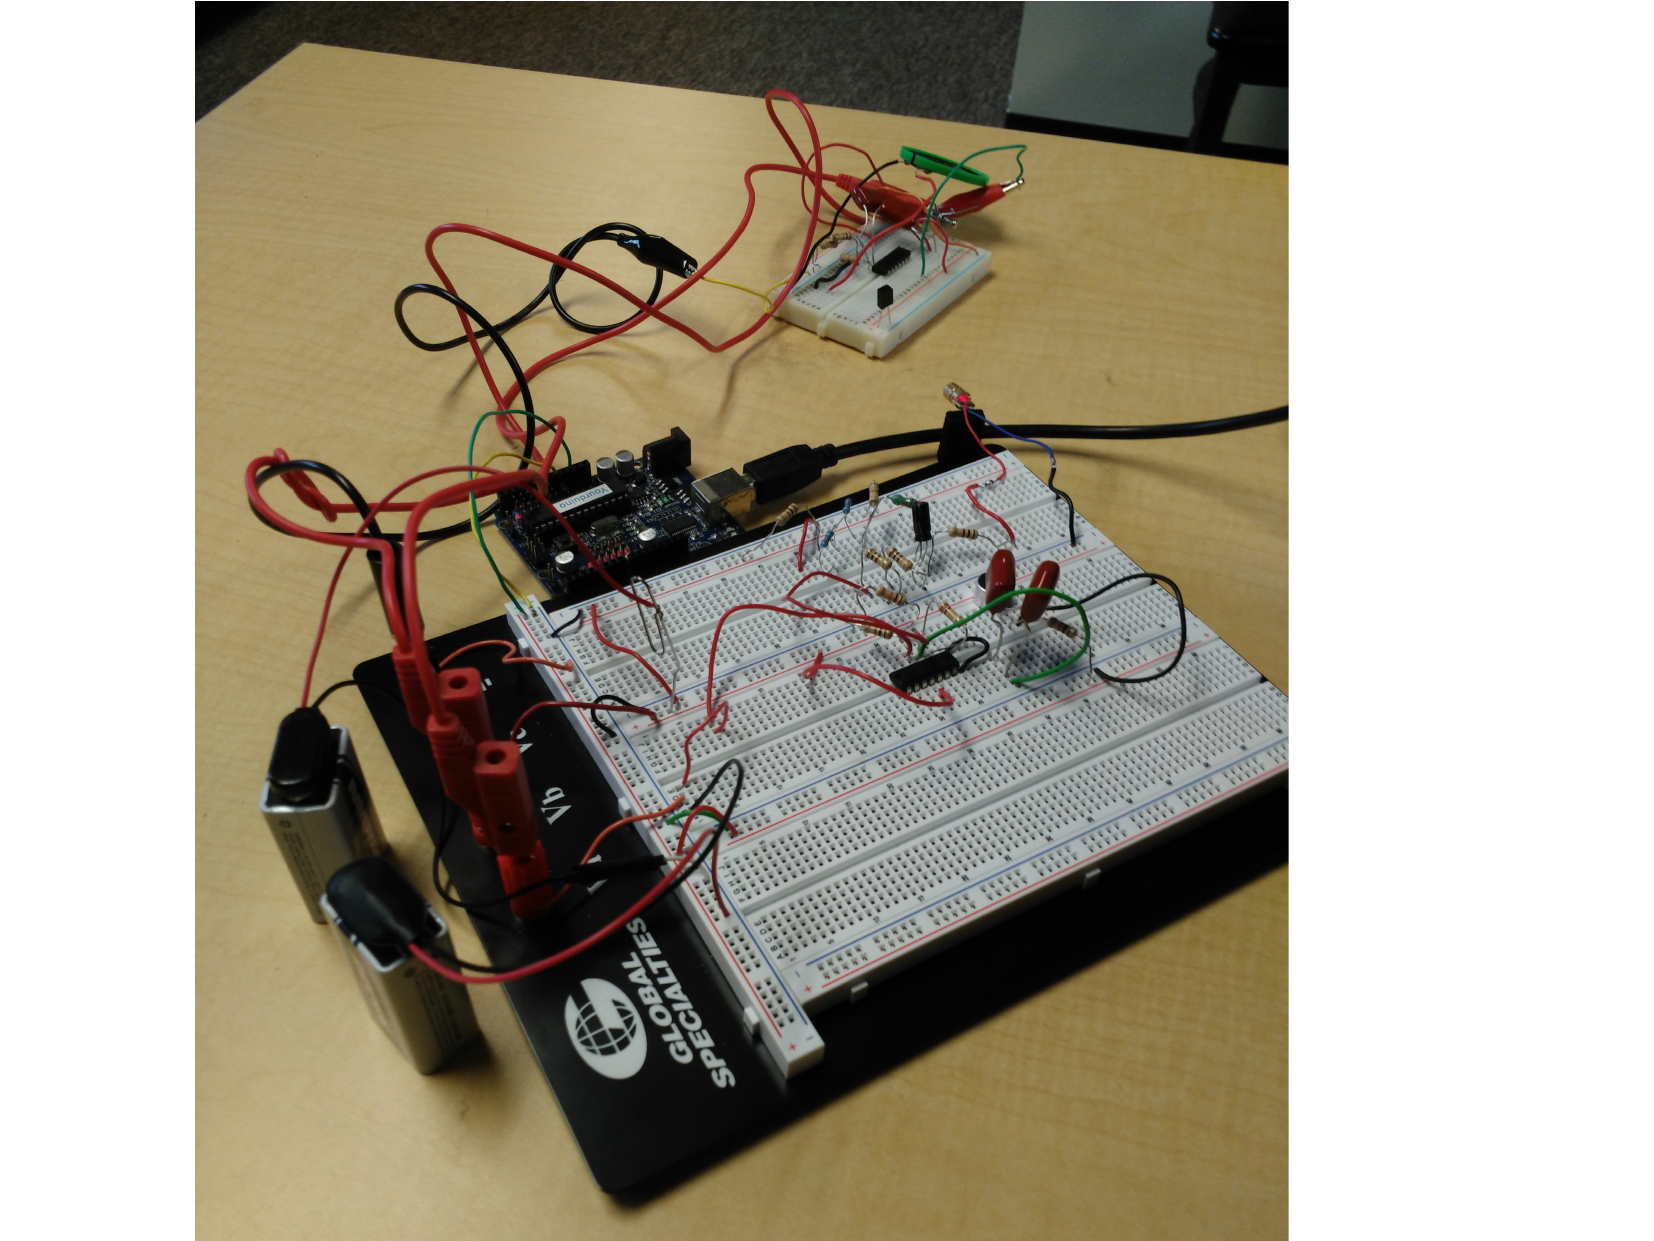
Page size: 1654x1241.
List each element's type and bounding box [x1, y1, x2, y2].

picture [195, 1, 1289, 1241]
